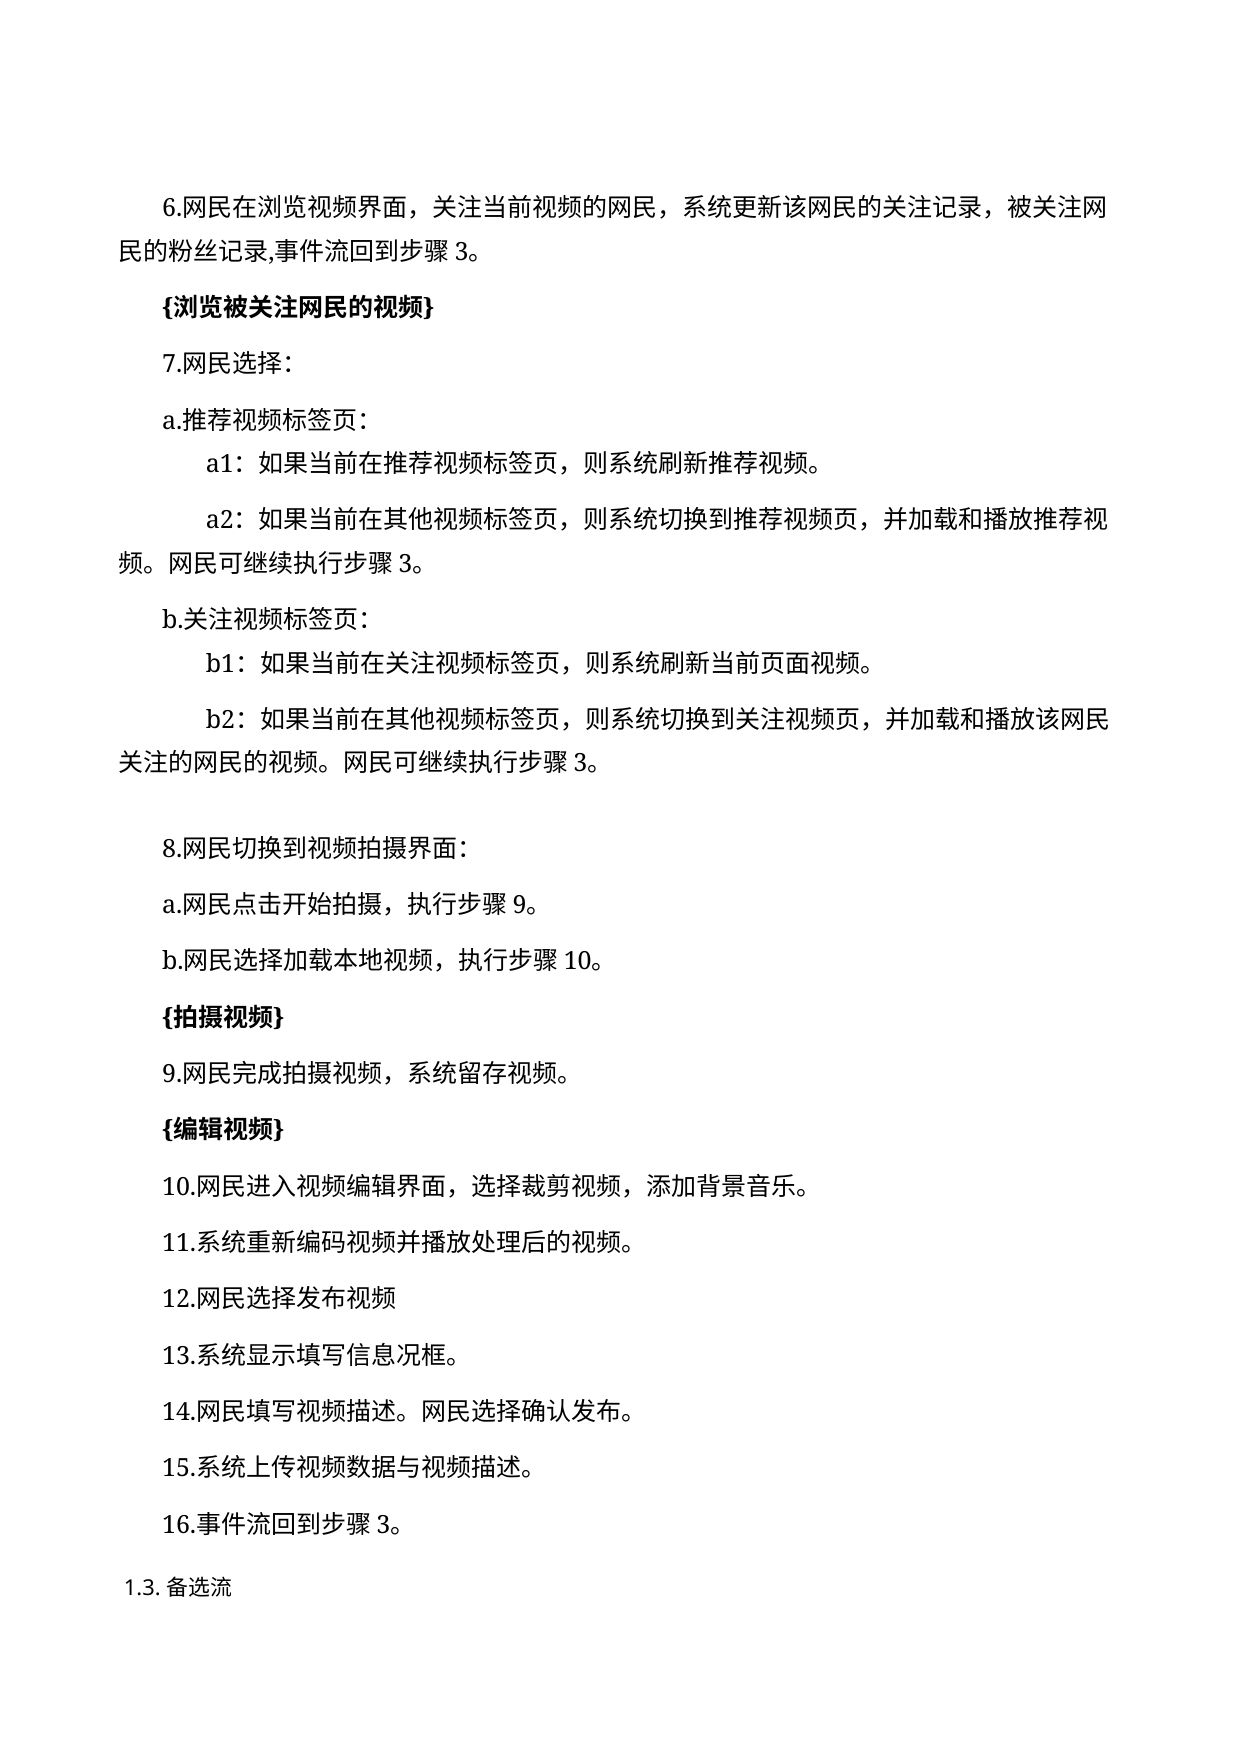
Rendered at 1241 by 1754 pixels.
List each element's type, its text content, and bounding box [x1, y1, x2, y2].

text 6.网民在浏览视频界面，关注当前视频的网民，系统更新该网民的关注记录，被关注网民的粉丝记录,事件流回到步骤3。 [118, 188, 1122, 267]
text 8.网民切换到视频拍摄界面： [118, 828, 1122, 864]
subtitle 备选流 [118, 1570, 1122, 1602]
text 14.网民填写视频描述。网民选择确认发布。 [118, 1392, 1122, 1428]
text {编辑视频} [118, 1110, 1122, 1146]
text a.推荐视频标签页： a1：如果当前在推荐视频标签页，则系统刷新推荐视频。 [118, 400, 1122, 480]
text 15.系统上传视频数据与视频描述。 [118, 1448, 1122, 1484]
text 10.网民进入视频编辑界面，选择裁剪视频，添加背景音乐。 [118, 1166, 1122, 1202]
text 9.网民完成拍摄视频，系统留存视频。 [118, 1053, 1122, 1090]
text a2：如果当前在其他视频标签页，则系统切换到推荐视频页，并加载和播放推荐视频。网民可继续执行步骤3。 [118, 500, 1122, 579]
text 13.系统显示填写信息况框。 [118, 1335, 1122, 1371]
text b.网民选择加载本地视频，执行步骤10。 [118, 941, 1122, 977]
text a.网民点击开始拍摄，执行步骤9。 [118, 884, 1122, 921]
text 7.网民选择： [118, 344, 1122, 380]
text 11.系统重新编码视频并播放处理后的视频。 [118, 1222, 1122, 1259]
text b2：如果当前在其他视频标签页，则系统切换到关注视频页，并加载和播放该网民关注的网民的视频。网民可继续执行步骤3。 [118, 699, 1122, 779]
text b.关注视频标签页： b1：如果当前在关注视频标签页，则系统刷新当前页面视频。 [118, 600, 1122, 679]
text {浏览被关注网民的视频} [118, 287, 1122, 324]
text 12.网民选择发布视频 [118, 1279, 1122, 1315]
text {拍摄视频} [118, 997, 1122, 1033]
text 16.事件流回到步骤3。 [118, 1504, 1122, 1541]
